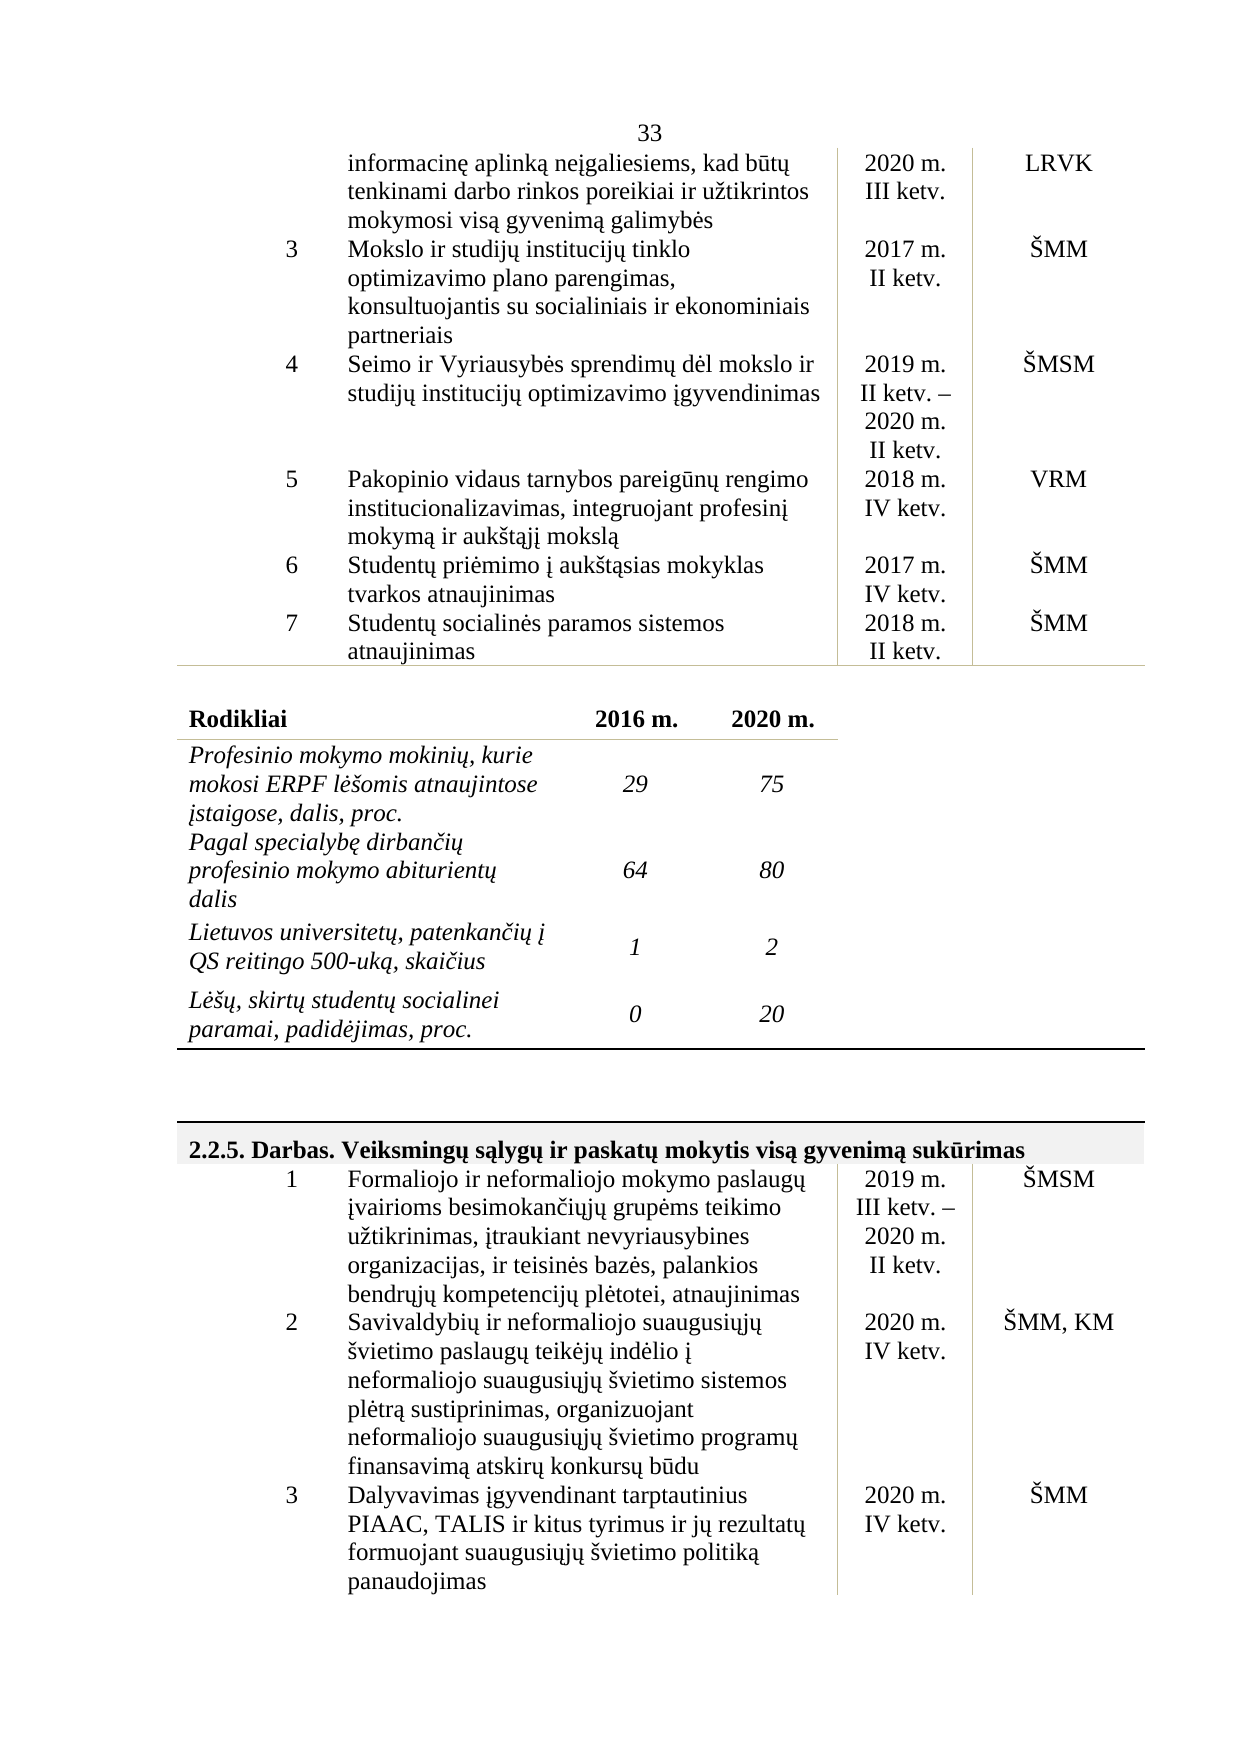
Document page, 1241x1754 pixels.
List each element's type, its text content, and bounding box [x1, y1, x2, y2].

table_cell [973, 1050, 1144, 1121]
table_cell Studentų socialinės paramos sistemos atnaujinimas [336, 608, 837, 665]
table_cell 2018 m. IV ketv. [838, 464, 972, 550]
table_cell [177, 550, 247, 608]
table_cell [973, 979, 1144, 1048]
table_cell LRVK [973, 148, 1144, 234]
table_cell [973, 698, 1144, 739]
table_cell [177, 1164, 247, 1307]
table_cell 3 [247, 1480, 336, 1595]
table_cell [500, 666, 564, 698]
table_cell Pagal specialybę dirbančių profesinio mokymo abiturientų dalis [177, 827, 564, 913]
table_cell [500, 698, 564, 739]
table_cell ŠMSM [973, 349, 1144, 464]
table_cell [500, 1050, 564, 1121]
table_cell 80 [708, 827, 838, 913]
table_cell 3 [247, 234, 336, 349]
table_cell 2020 m. IV ketv. [838, 1480, 972, 1595]
table_cell 2020 m. IV ketv. [838, 1308, 972, 1480]
table_cell [336, 666, 500, 698]
table_cell ŠMM [973, 234, 1144, 349]
table_cell ŠMM [973, 1480, 1144, 1595]
table_cell 2016 m. [565, 698, 708, 739]
table_cell [336, 1050, 500, 1121]
table_cell [177, 666, 247, 698]
table_cell [708, 666, 838, 698]
table_cell 2018 m. II ketv. [838, 608, 972, 665]
table_cell 2 [708, 913, 838, 979]
table_cell Mokslo ir studijų institucijų tinklo optimizavimo plano parengimas, konsultuojantis su socialiniais ir ekonominiais partneriais [336, 234, 837, 349]
table_cell [838, 827, 973, 913]
table_cell [177, 234, 247, 349]
table_cell [247, 666, 336, 698]
table_cell 2020 m. III ketv. [838, 148, 972, 234]
table_cell [177, 1050, 247, 1121]
table_cell 75 [708, 740, 838, 827]
table_cell Lėšų, skirtų studentų socialinei paramai, padidėjimas, proc. [177, 979, 564, 1048]
table_cell [177, 608, 247, 665]
table_cell Pakopinio vidaus tarnybos pareigūnų rengimo institucionalizavimas, integruojant profesinį mokymą ir aukštąjį mokslą [336, 464, 837, 550]
table_cell Rodikliai [177, 698, 336, 739]
table_cell [177, 148, 247, 234]
table_cell [247, 148, 336, 234]
table_cell informacinę aplinką neįgaliesiems, kad būtų tenkinami darbo rinkos poreikiai ir užtikrintos mokymosi visą gyvenimą galimybės [336, 148, 837, 234]
table_cell 7 [247, 608, 336, 665]
table_cell 5 [247, 464, 336, 550]
table_cell Savivaldybių ir neformaliojo suaugusiųjų švietimo paslaugų teikėjų indėlio į neformaliojo suaugusiųjų švietimo sistemos plėtrą sustiprinimas, organizuojant neformaliojo suaugusiųjų švietimo programų finansavimą atskirų konkursų būdu [336, 1308, 837, 1480]
table_cell 2019 m. III ketv. – 2020 m. II ketv. [838, 1164, 972, 1307]
table_cell [177, 1480, 247, 1595]
table_cell 2017 m. IV ketv. [838, 550, 972, 608]
table_cell [838, 698, 973, 739]
table_cell [973, 913, 1144, 979]
table_cell [177, 464, 247, 550]
table_cell Profesinio mokymo mokinių, kurie mokosi ERPF lėšomis atnaujintose įstaigose, dalis, proc. [177, 740, 564, 827]
table_cell 6 [247, 550, 336, 608]
table_cell [565, 666, 708, 698]
table_cell 29 [565, 740, 708, 827]
table_cell [177, 349, 247, 464]
table_cell [838, 1050, 973, 1121]
table_cell ŠMM, KM [973, 1308, 1144, 1480]
table_cell [973, 827, 1144, 913]
table_cell [838, 739, 973, 827]
table_cell ŠMM [973, 608, 1144, 665]
table_cell 2.2.5. Darbas. Veiksmingų sąlygų ir paskatų mokytis visą gyvenimą sukūrimas [177, 1123, 1144, 1164]
table_cell [336, 698, 500, 739]
table_cell [838, 913, 973, 979]
table_cell ŠMM [973, 550, 1144, 608]
table_cell Studentų priėmimo į aukštąsias mokyklas tvarkos atnaujinimas [336, 550, 837, 608]
table_cell 2017 m. II ketv. [838, 234, 972, 349]
table_cell [838, 979, 973, 1048]
table_cell Formaliojo ir neformaliojo mokymo paslaugų įvairioms besimokančiųjų grupėms teikimo užtikrinimas, įtraukiant nevyriausybines organizacijas, ir teisinės bazės, palankios bendrųjų kompetencijų plėtotei, atnaujinimas [336, 1164, 837, 1307]
table_cell [973, 666, 1144, 698]
table_cell 1 [247, 1164, 336, 1307]
table_cell Lietuvos universitetų, patenkančių į QS reitingo 500-uką, skaičius [177, 913, 564, 979]
table_cell ŠMSM [973, 1164, 1144, 1307]
table_cell 0 [565, 979, 708, 1048]
table_cell [247, 1050, 336, 1121]
table_cell 2020 m. [708, 698, 838, 739]
table_cell [565, 1050, 708, 1121]
table_cell 20 [708, 979, 838, 1048]
table_cell 1 [565, 913, 708, 979]
table_cell 2019 m. II ketv. – 2020 m. II ketv. [838, 349, 972, 464]
table_cell 64 [565, 827, 708, 913]
table_cell [838, 666, 973, 698]
table_cell Dalyvavimas įgyvendinant tarptautinius PIAAC, TALIS ir kitus tyrimus ir jų rezultatų formuojant suaugusiųjų švietimo politiką panaudojimas [336, 1480, 837, 1595]
table_cell [708, 1050, 838, 1121]
table_cell VRM [973, 464, 1144, 550]
table_cell 4 [247, 349, 336, 464]
table_cell [973, 739, 1144, 827]
table_cell 2 [247, 1308, 336, 1480]
table_cell Seimo ir Vyriausybės sprendimų dėl mokslo ir studijų institucijų optimizavimo įgyvendinimas [336, 349, 837, 464]
table_cell [177, 1308, 247, 1480]
